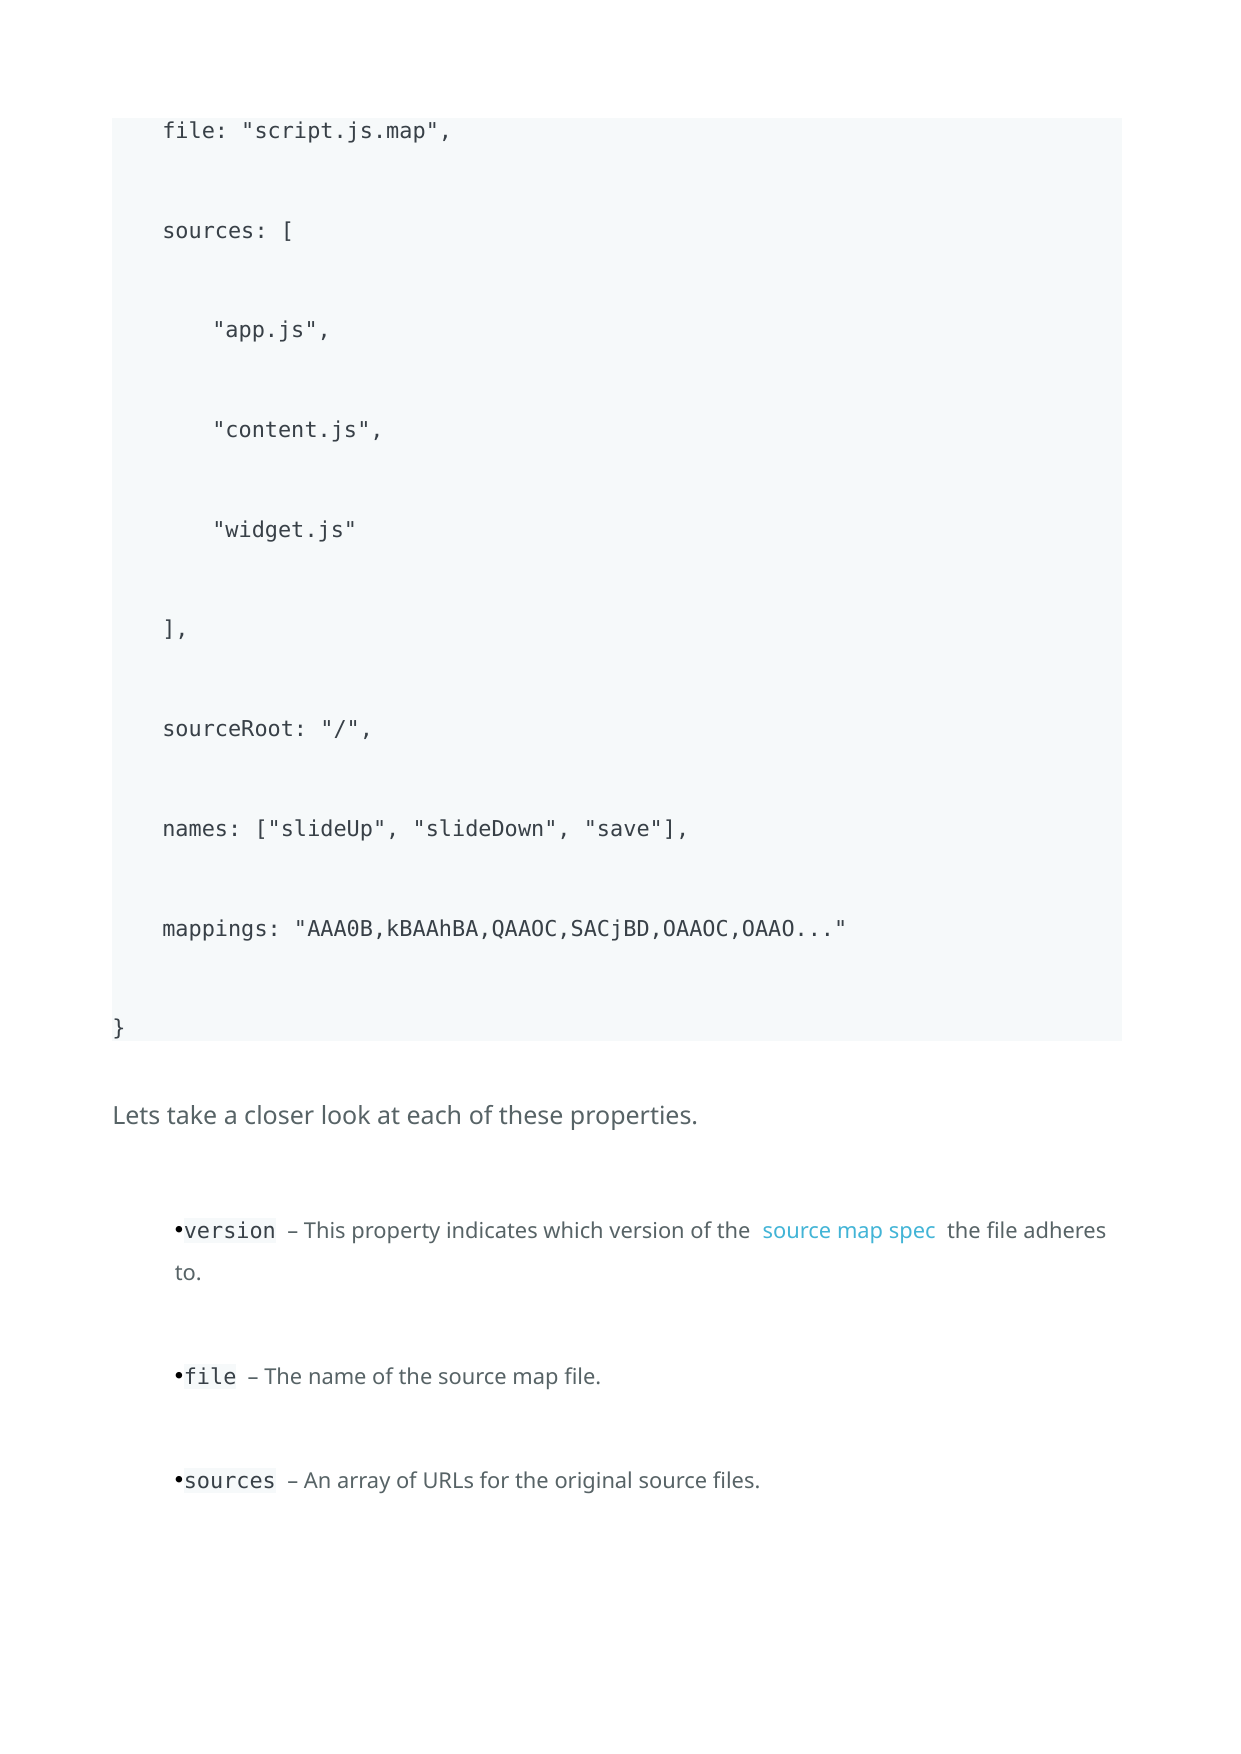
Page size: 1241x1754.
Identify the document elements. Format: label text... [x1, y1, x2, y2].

text Lets take a closer look at each of these properties. [112, 1098, 1122, 1132]
text sources: [ [112, 218, 1122, 244]
text names: ["slideUp", "slideDown", "save"], [112, 816, 1122, 842]
text "widget.js" [112, 517, 1122, 543]
text sourceRoot: "/", [112, 716, 1122, 743]
list file – The name of the source map file. [112, 1361, 1122, 1391]
list version – This property indicates which version of the source map spec the file adheres to. [112, 1215, 1122, 1286]
text "content.js", [112, 417, 1122, 444]
text file: "script.js.map", [112, 118, 1122, 145]
text "app.js", [112, 317, 1122, 344]
text ], [112, 617, 1122, 643]
text mappings: "AAA0B,kBAAhBA,QAAOC,SACjBD,OAAOC,OAAO..." [112, 916, 1122, 942]
list sources – An array of URLs for the original source files. [112, 1465, 1122, 1495]
text } [112, 1015, 1122, 1041]
